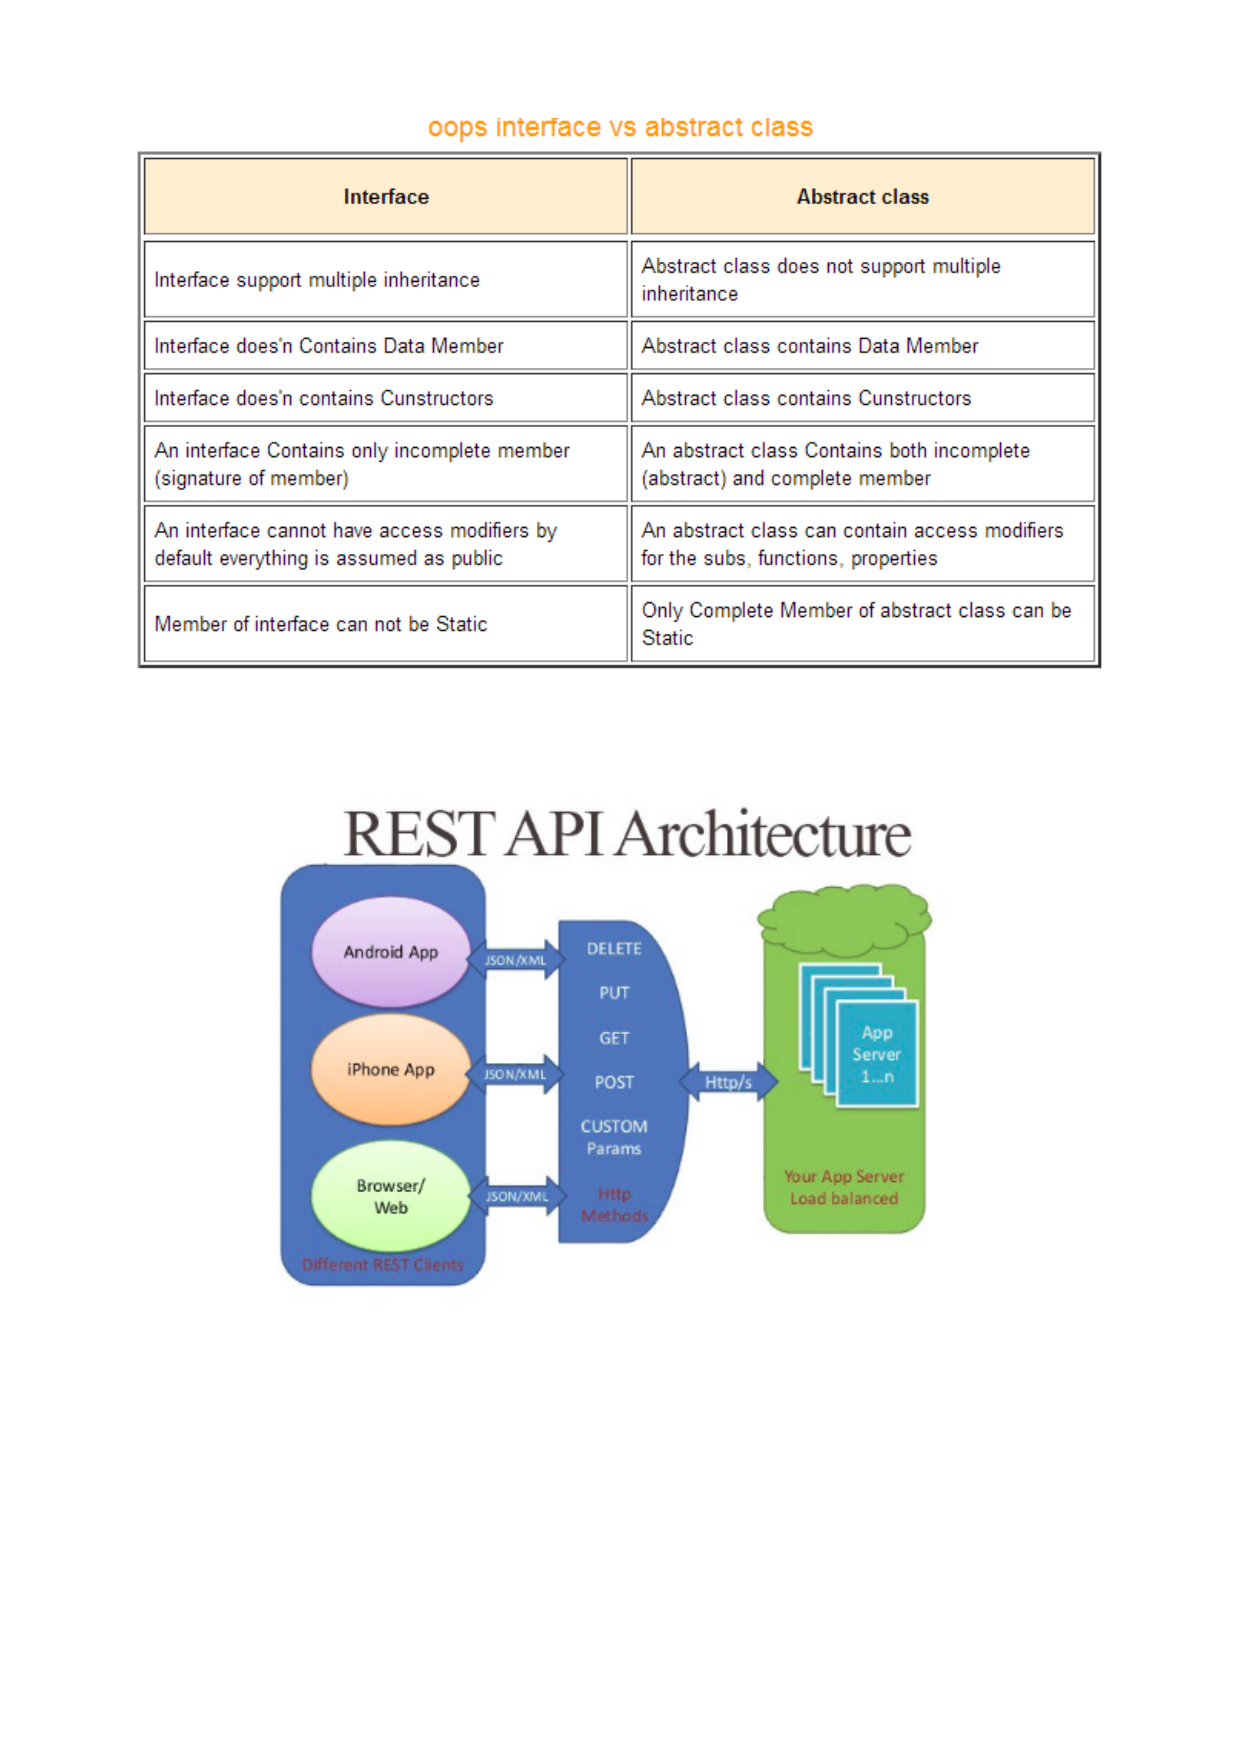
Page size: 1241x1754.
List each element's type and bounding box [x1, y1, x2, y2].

picture [118, 118, 1123, 676]
picture [260, 779, 981, 1314]
